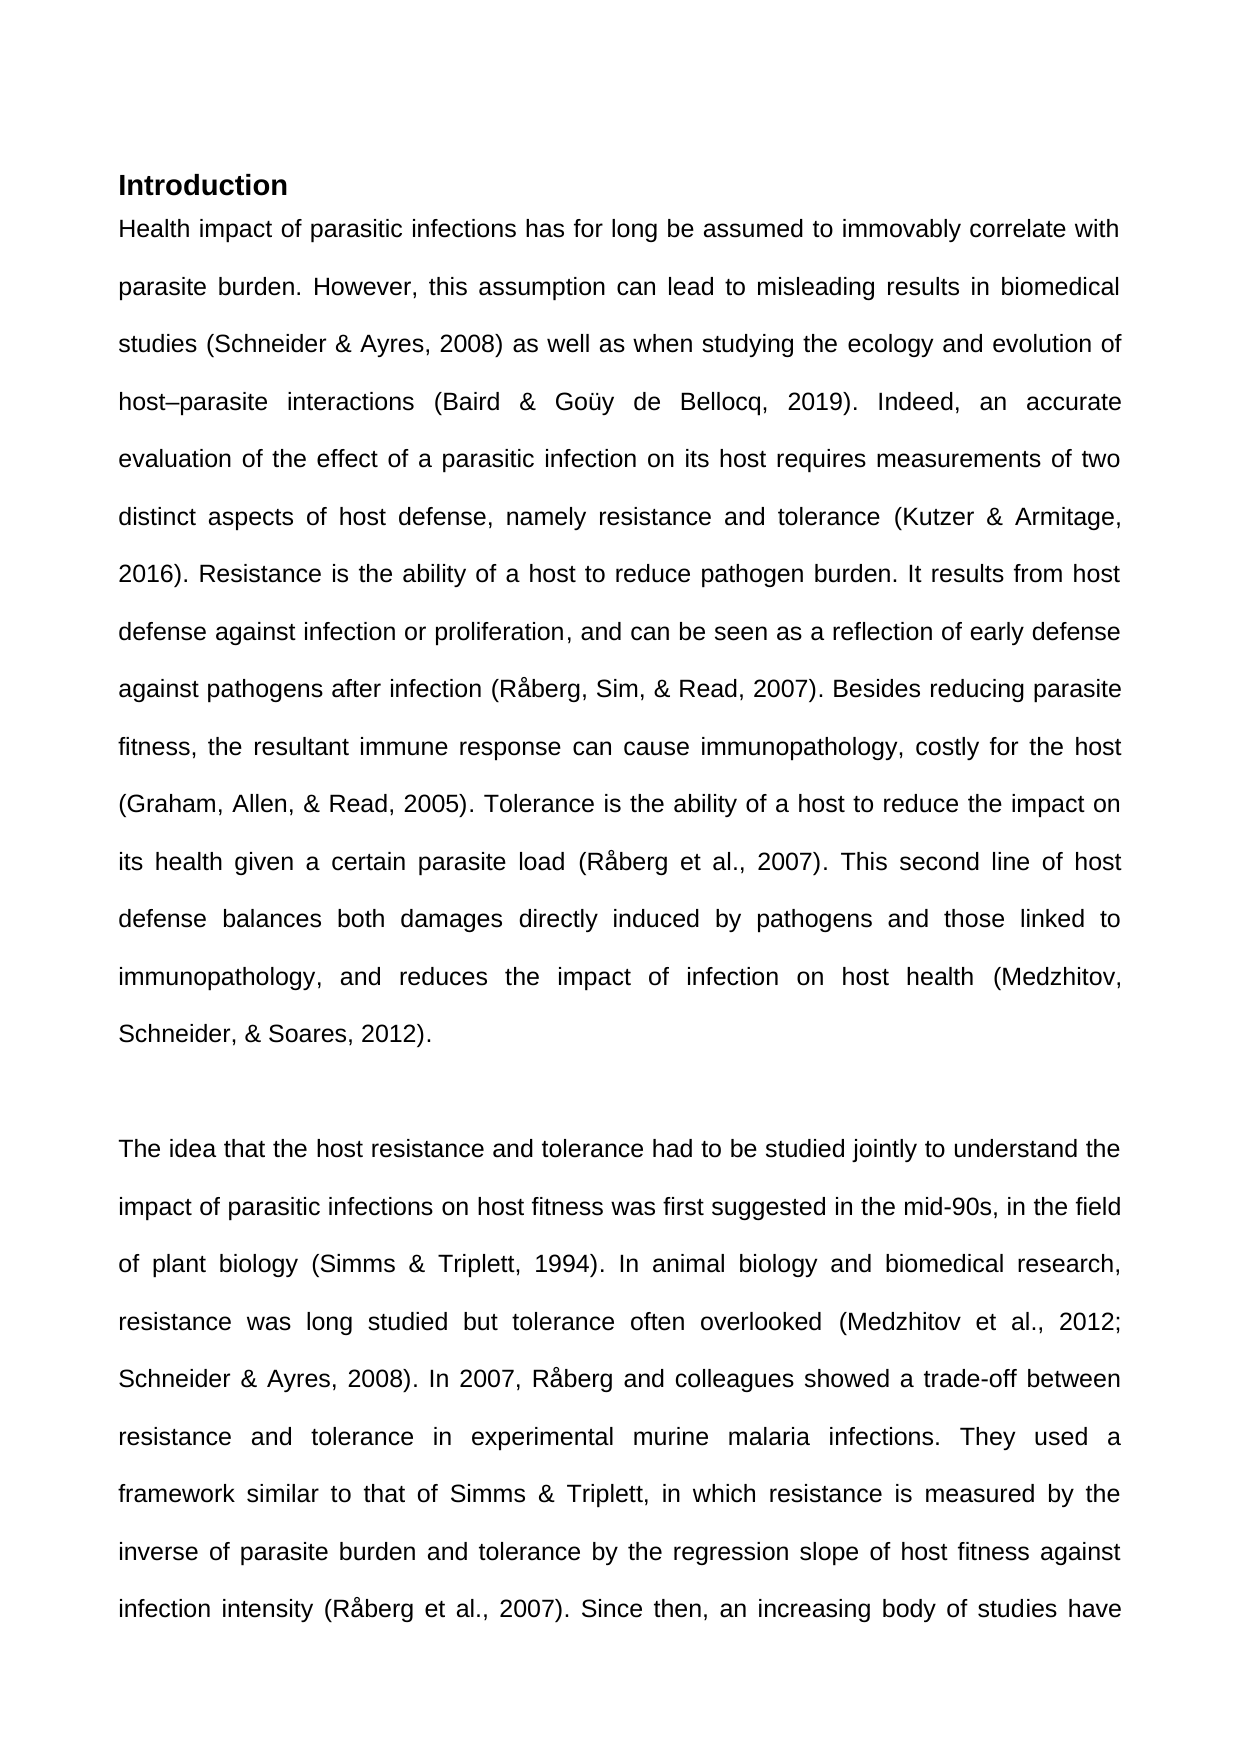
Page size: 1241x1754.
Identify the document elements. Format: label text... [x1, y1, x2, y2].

text Health impact of parasitic infections has for long be assumed to immovably correlate with parasite burden. However, this assumption can lead to misleading results in biomedical studies (Schneider & Ayres, 2008) as well as when studying the ecology and evolution of host–parasite interactions (Baird & Goüy de Bellocq, 2019). Indeed, an accurate evaluation of the effect of a parasitic infection on its host requires measurements of two distinct aspects of host defense, namely resistance and tolerance (Kutzer & Armitage, 2016). Resistance is the ability of a host to reduce pathogen burden. It results from host defense against infection or proliferation, and can be seen as a reflection of early defense against pathogens after infection (Råberg, Sim, & Read, 2007). Besides reducing parasite fitness, the resultant immune response can cause immunopathology, costly for the host (Graham, Allen, & Read, 2005). Tolerance is the ability of a host to reduce the impact on its health given a certain parasite load (Råberg et al., 2007). This second line of host defense balances both damages directly induced by pathogens and those linked to immunopathology, and reduces the impact of infection on host health (Medzhitov, Schneider, & Soares, 2012). [118, 214, 1122, 1048]
subtitle Introduction [118, 168, 1122, 202]
text The idea that the host resistance and tolerance had to be studied jointly to understand the impact of parasitic infections on host fitness was first suggested in the mid-90s, in the field of plant biology (Simms & Triplett, 1994). In animal biology and biomedical research, resistance was long studied but tolerance often overlooked (Medzhitov et al., 2012; Schneider & Ayres, 2008). In 2007, Råberg and colleagues showed a trade-off between resistance and tolerance in experimental murine malaria infections. They used a framework similar to that of Simms & Triplett, in which resistance is measured by the inverse of parasite burden and tolerance by the regression slope of host fitness against infection intensity (Råberg et al., 2007). Since then, an increasing body of studies have [118, 1134, 1122, 1623]
